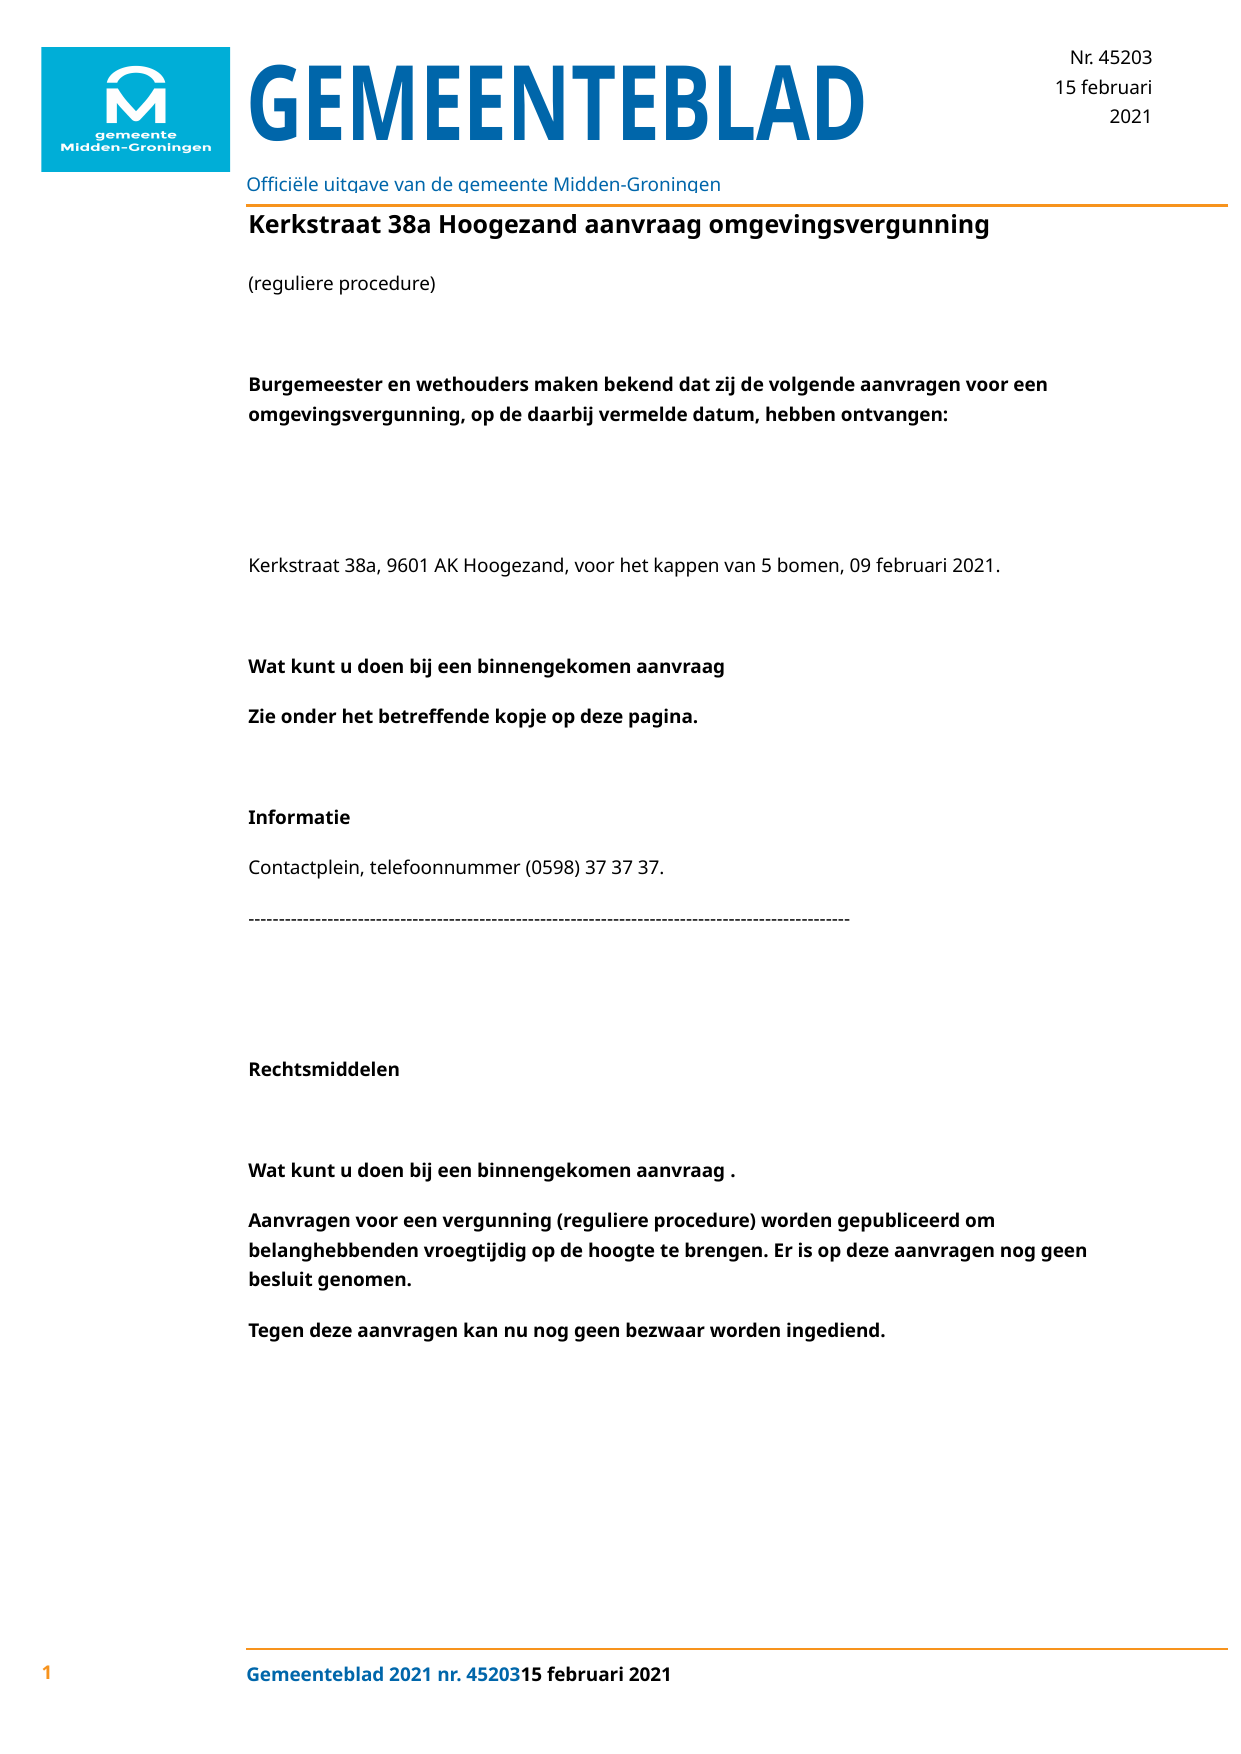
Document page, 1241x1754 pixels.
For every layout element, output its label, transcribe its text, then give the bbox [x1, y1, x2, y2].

text Aanvragen voor een vergunning (reguliere procedure) worden gepubliceerd om belanghebbenden vroegtijdig op de hoogte te brengen. Er is op deze aanvragen nog geen besluit genomen. [248, 1207, 1152, 1292]
text Zie onder het betreffende kopje op deze pagina. [248, 703, 1152, 729]
text Rechtsmiddelen [248, 1056, 1152, 1082]
text Wat kunt u doen bij een binnengekomen aanvraag . [248, 1157, 1152, 1183]
text Wat kunt u doen bij een binnengekomen aanvraag [248, 653, 1152, 678]
text Kerkstraat 38a Hoogezand aanvraag omgevingsvergunning [248, 207, 1152, 241]
text (reguliere procedure) [248, 270, 1152, 296]
text Kerkstraat 38a, 9601 AK Hoogezand, voor het kappen van 5 bomen, 09 februari 2021. [248, 552, 1152, 578]
picture [184, 146, 190, 153]
text --------------------------------------------------------------------------------------------------- [248, 905, 1152, 931]
text Burgemeester en wethouders maken bekend dat zij de volgende aanvragen voor een omgevingsvergunning, op de daarbij vermelde datum, hebben ontvangen: [248, 371, 1152, 426]
text Informatie [248, 804, 1152, 830]
picture [108, 66, 164, 82]
text Tegen deze aanvragen kan nu nog geen bezwaar worden ingediend. [248, 1317, 1152, 1343]
text Contactplein, telefoonnummer (0598) 37 37 37. [248, 854, 1152, 880]
picture [107, 89, 165, 122]
